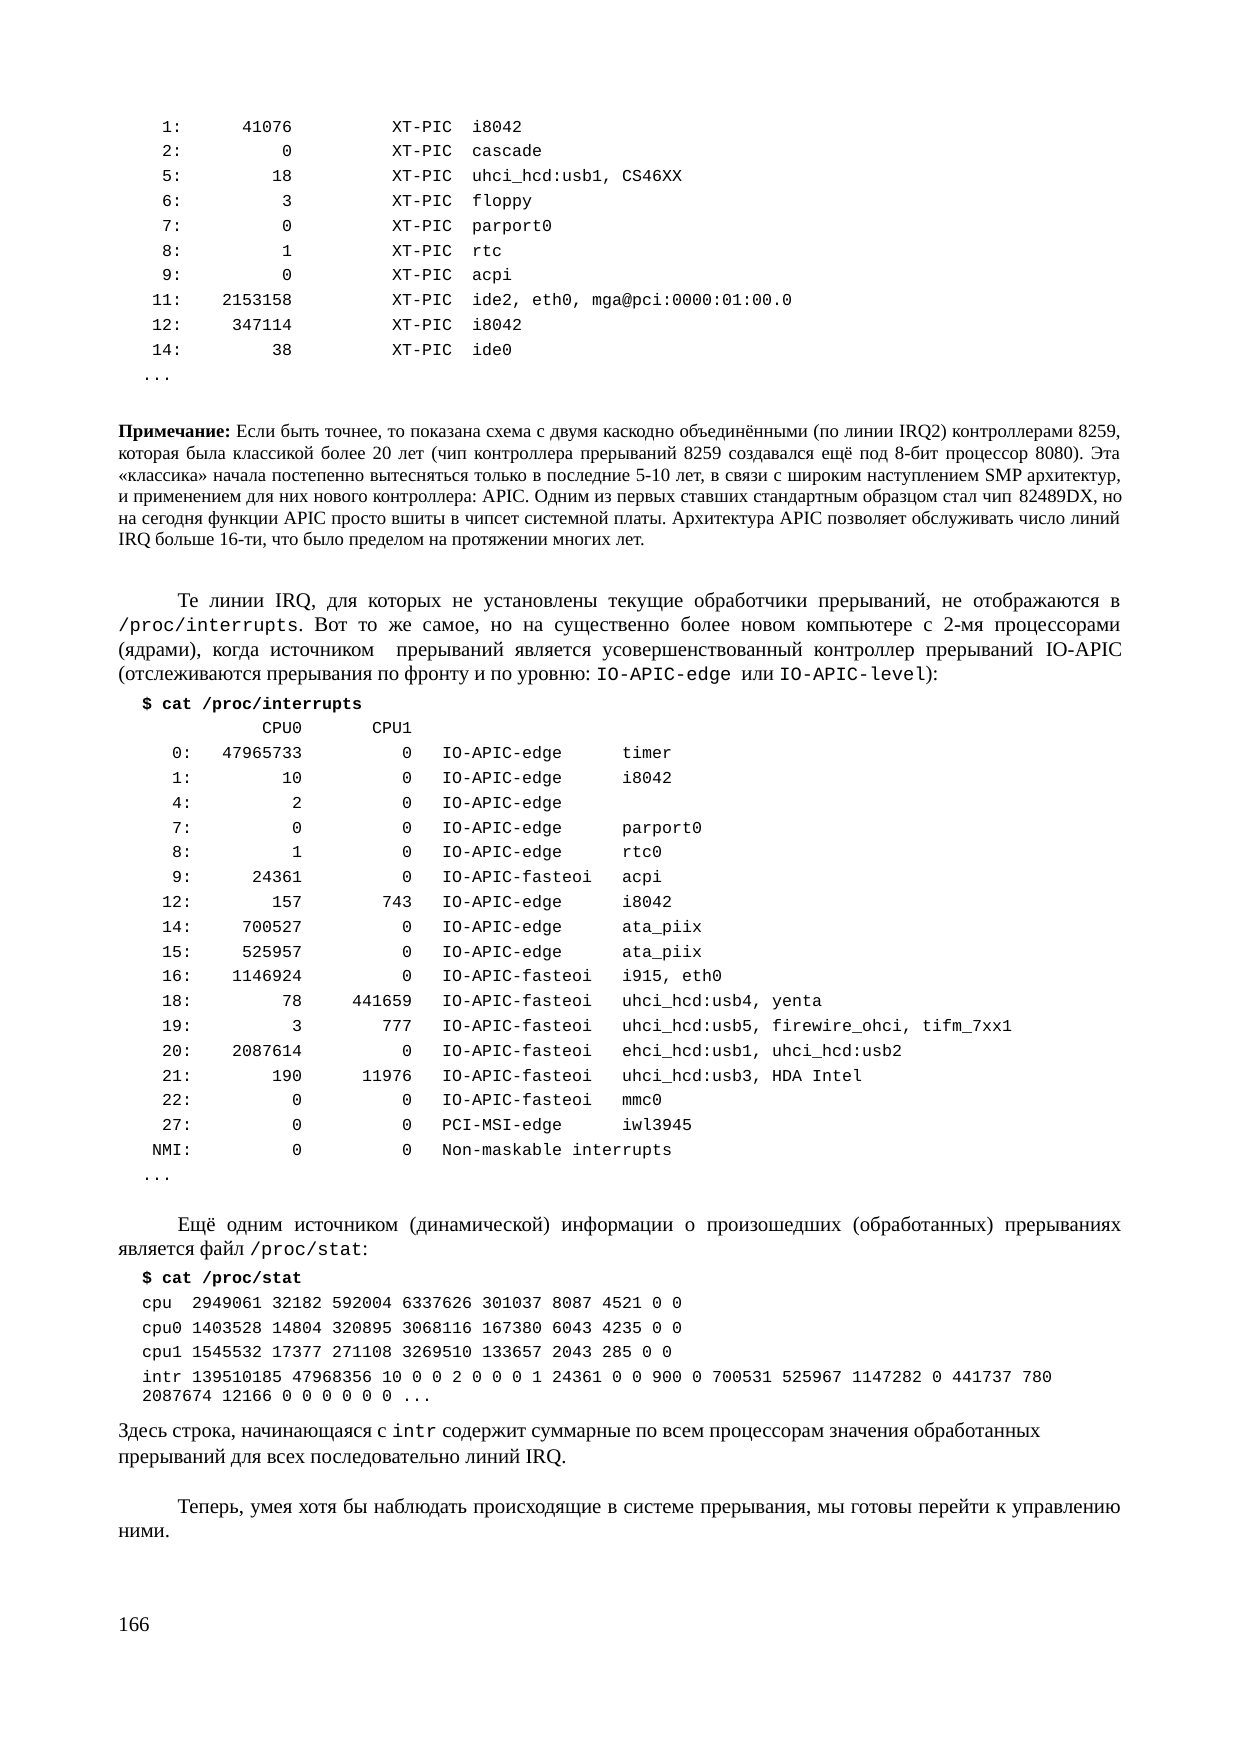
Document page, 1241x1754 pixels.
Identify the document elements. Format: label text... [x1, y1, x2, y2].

text 14: 700527 0 IO-APIC-edge ata_piix [142, 918, 1122, 937]
text Здесь строка, начинающаяся с intr содержит суммарные по всем процессорам значения обработанных прерываний для всех последовательно линий IRQ. [118, 1418, 1122, 1468]
text 20: 2087614 0 IO-APIC-fasteoi ehci_hcd:usb1, uhci_hcd:usb2 [142, 1042, 1122, 1061]
text ... [142, 366, 1122, 385]
text 12: 157 743 IO-APIC-edge i8042 [142, 893, 1122, 912]
text $ cat /proc/interrupts [142, 695, 1122, 714]
text 12: 347114 XT-PIC i8042 [142, 316, 1122, 335]
text 27: 0 0 PCI-MSI-edge iwl3945 [142, 1117, 1122, 1136]
text 4: 2 0 IO-APIC-edge [142, 794, 1122, 813]
text 22: 0 0 IO-APIC-fasteoi mmc0 [142, 1092, 1122, 1111]
text 8: 1 XT-PIC rtc [142, 242, 1122, 261]
text NMI: 0 0 Non-maskable interrupts [142, 1141, 1122, 1160]
text Теперь, умея хотя бы наблюдать происходящие в системе прерывания, мы готовы перейти к управлению ними. [118, 1494, 1122, 1542]
text 7: 0 0 IO-APIC-edge parport0 [142, 819, 1122, 838]
text 8: 1 0 IO-APIC-edge rtc0 [142, 844, 1122, 863]
text intr 139510185 47968356 10 0 0 2 0 0 0 1 24361 0 0 900 0 700531 525967 1147282 0 441737 780 2087674 12166 0 0 0 0 0 0 ... [142, 1369, 1122, 1407]
text 2: 0 XT-PIC cascade [142, 143, 1122, 162]
text cpu 2949061 32182 592004 6337626 301037 8087 4521 0 0 [142, 1294, 1122, 1313]
text 7: 0 XT-PIC parport0 [142, 217, 1122, 236]
text 0: 47965733 0 IO-APIC-edge timer [142, 745, 1122, 764]
text cpu1 1545532 17377 271108 3269510 133657 2043 285 0 0 [142, 1344, 1122, 1363]
text 5: 18 XT-PIC uhci_hcd:usb1, CS46XX [142, 168, 1122, 187]
text 21: 190 11976 IO-APIC-fasteoi uhci_hcd:usb3, HDA Intel [142, 1067, 1122, 1086]
text 18: 78 441659 IO-APIC-fasteoi uhci_hcd:usb4, yenta [142, 993, 1122, 1012]
text 11: 2153158 XT-PIC ide2, eth0, mga@pci:0000:01:00.0 [142, 292, 1122, 311]
text $ cat /proc/stat [142, 1270, 1122, 1288]
text 1: 10 0 IO-APIC-edge i8042 [142, 769, 1122, 788]
text cpu0 1403528 14804 320895 3068116 167380 6043 4235 0 0 [142, 1319, 1122, 1338]
text 16: 1146924 0 IO-APIC-fasteoi i915, eth0 [142, 968, 1122, 987]
text CPU0 CPU1 [142, 720, 1122, 739]
text Те линии IRQ, для которых не установлены текущие обработчики прерываний, не отображаются в /proc/interrupts. Вот то же самое, но на существенно более новом компьютере с 2-мя процессорами (ядрами), когда источником прерываний является усовершенствованный контроллер прерываний IO-APIC (отслеживаются прерывания по фронту и по уровню: IO-APIC-edge или IO-APIC-level): [118, 588, 1122, 686]
text 15: 525957 0 IO-APIC-edge ata_piix [142, 943, 1122, 962]
text 19: 3 777 IO-APIC-fasteoi uhci_hcd:usb5, firewire_ohci, tifm_7xx1 [142, 1017, 1122, 1036]
text 1: 41076 XT-PIC i8042 [142, 118, 1122, 137]
text Ещё одним источником (динамической) информации о произошедших (обработанных) прерываниях является файл /proc/stat: [118, 1212, 1122, 1261]
text 6: 3 XT-PIC floppy [142, 192, 1122, 211]
text ... [142, 1166, 1122, 1185]
text 9: 0 XT-PIC acpi [142, 267, 1122, 286]
text 9: 24361 0 IO-APIC-fasteoi acpi [142, 869, 1122, 888]
text Примечание: Если быть точнее, то показана схема с двумя каскодно объединёнными (по линии IRQ2) контроллерами 8259, которая была классикой более 20 лет (чип контроллера прерываний 8259 создавался ещё под 8-бит процессор 8080). Эта «классика» начала постепенно вытесняться только в последние 5-10 лет, в связи с широким наступлением SMP архитектур, и применением для них нового контроллера: APIC. Одним из первых ставших стандартным образцом стал чип 82489DX, но на сегодня функции APIC просто вшиты в чипсет системной платы. Архитектура APIC позволяет обслуживать число линий IRQ больше 16-ти, что было пределом на протяжении многих лет. [118, 420, 1122, 550]
text 14: 38 XT-PIC ide0 [142, 341, 1122, 360]
